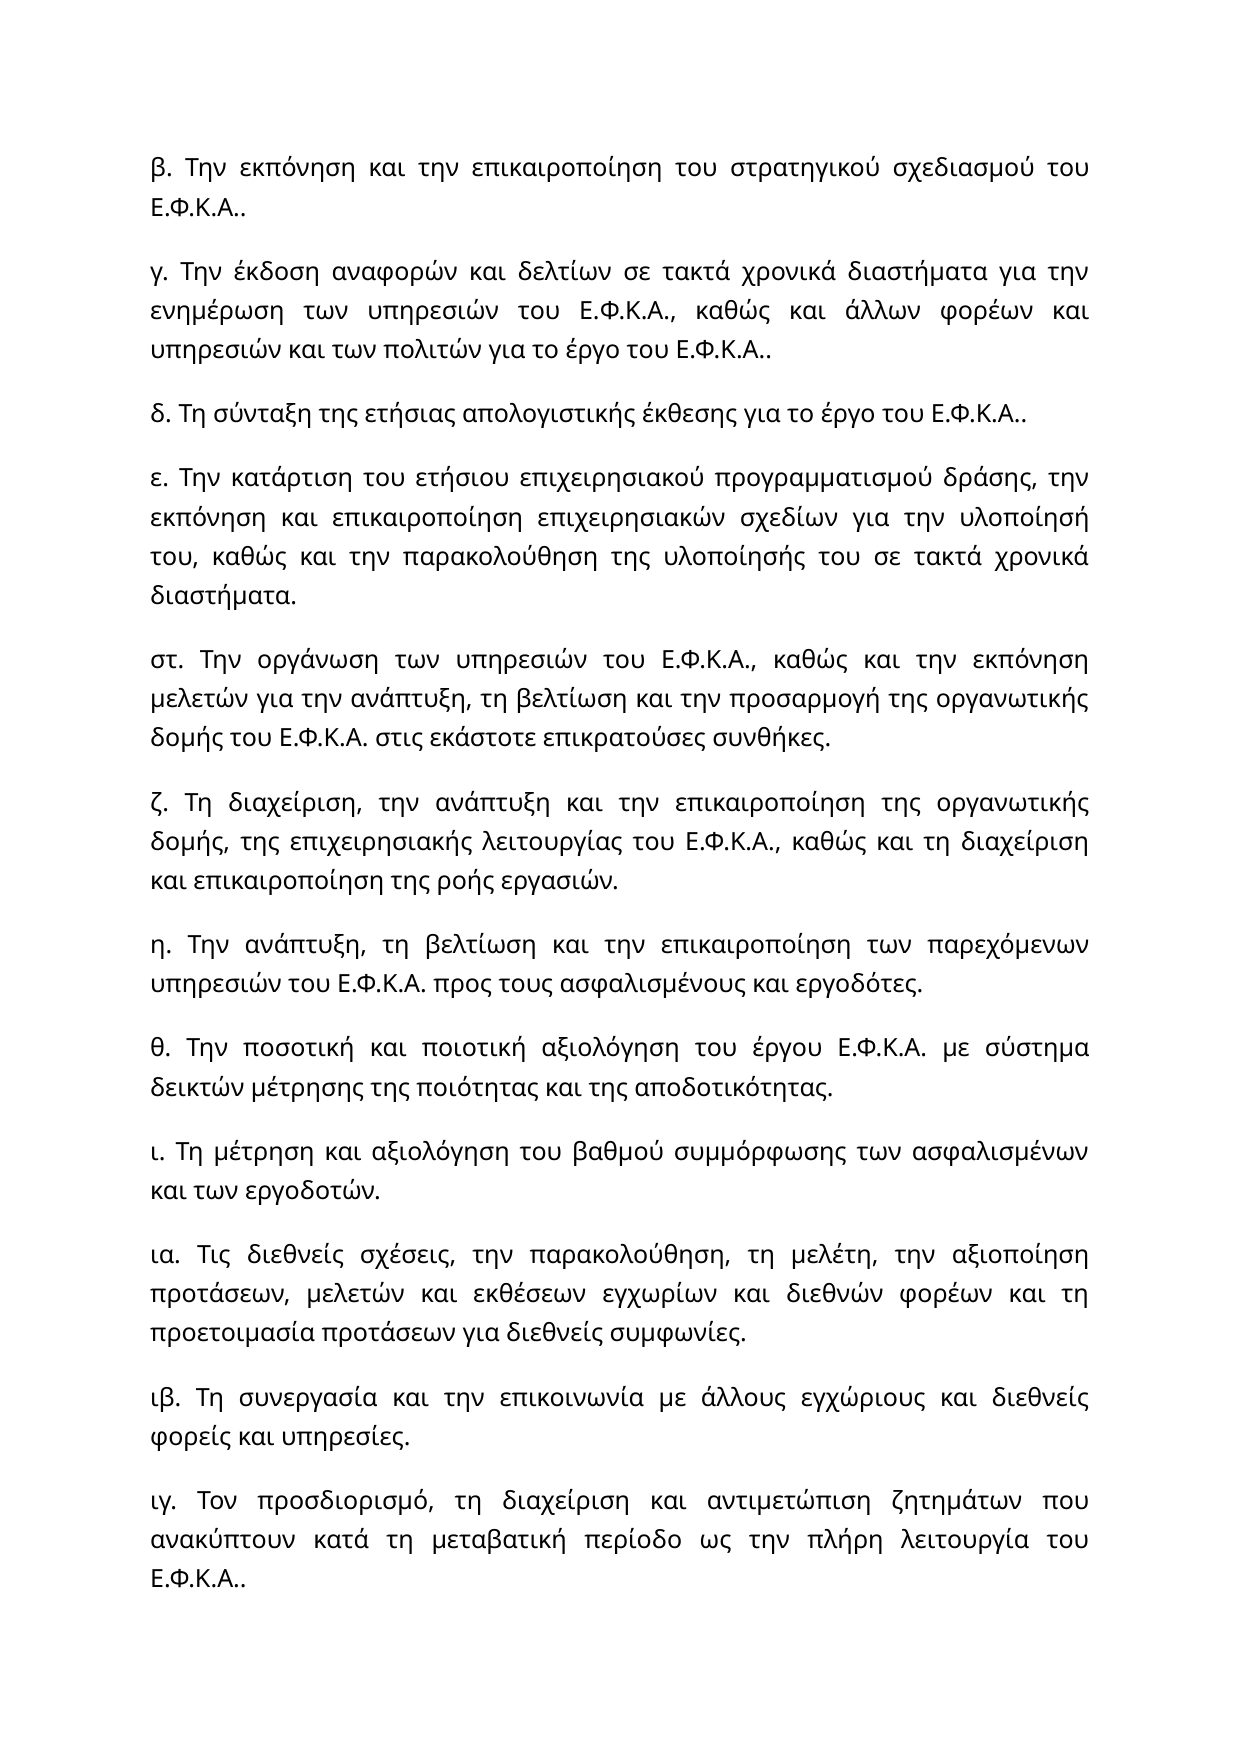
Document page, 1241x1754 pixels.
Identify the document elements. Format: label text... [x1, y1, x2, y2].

text η. Την ανάπτυξη, τη βελτίωση και την επικαιροποίηση των παρεχόμενων υπηρεσιών του Ε.Φ.Κ.Α. προς τους ασφαλισμένους και εργοδότες. [150, 927, 1090, 1000]
text θ. Την ποσοτική και ποιοτική αξιολόγηση του έργου Ε.Φ.Κ.Α. με σύστημα δεικτών μέτρησης της ποιότητας και της αποδοτικότητας. [150, 1030, 1090, 1103]
text ι. Τη μέτρηση και αξιολόγηση του βαθμού συμμόρφωσης των ασφαλισμένων και των εργοδοτών. [150, 1133, 1090, 1207]
text ιβ. Τη συνεργασία και την επικοινωνία με άλλους εγχώριους και διεθνείς φορείς και υπηρεσίες. [150, 1379, 1090, 1452]
text στ. Την οργάνωση των υπηρεσιών του Ε.Φ.Κ.Α., καθώς και την εκπόνηση μελετών για την ανάπτυξη, τη βελτίωση και την προσαρμογή της οργανωτικής δομής του Ε.Φ.Κ.Α. στις εκάστοτε επικρατούσες συνθήκες. [150, 642, 1090, 754]
text ιγ. Τον προσδιορισμό, τη διαχείριση και αντιμετώπιση ζητημάτων που ανακύπτουν κατά τη μεταβατική περίοδο ως την πλήρη λειτουργία του Ε.Φ.Κ.Α.. [150, 1482, 1090, 1595]
text ζ. Τη διαχείριση, την ανάπτυξη και την επικαιροποίηση της οργανωτικής δομής, της επιχειρησιακής λειτουργίας του Ε.Φ.Κ.Α., καθώς και τη διαχείριση και επικαιροποίηση της ροής εργασιών. [150, 784, 1090, 897]
text ε. Την κατάρτιση του ετήσιου επιχειρησιακού προγραμματισμού δράσης, την εκπόνηση και επικαιροποίηση επιχειρησιακών σχεδίων για την υλοποίησή του, καθώς και την παρακολούθηση της υλοποίησής του σε τακτά χρονικά διαστήματα. [150, 460, 1090, 612]
text β. Την εκπόνηση και την επικαιροποίηση του στρατηγικού σχεδιασμού του Ε.Φ.Κ.Α.. [150, 150, 1090, 223]
text ια. Τις διεθνείς σχέσεις, την παρακολούθηση, τη μελέτη, την αξιοποίηση προτάσεων, μελετών και εκθέσεων εγχωρίων και διεθνών φορέων και τη προετοιμασία προτάσεων για διεθνείς συμφωνίες. [150, 1237, 1090, 1349]
text δ. Τη σύνταξη της ετήσιας απολογιστικής έκθεσης για το έργο του Ε.Φ.Κ.Α.. [150, 396, 1090, 430]
text γ. Την έκδοση αναφορών και δελτίων σε τακτά χρονικά διαστήματα για την ενημέρωση των υπηρεσιών του E.Φ.Κ.Α., καθώς και άλλων φορέων και υπηρεσιών και των πολιτών για το έργο του Ε.Φ.Κ.Α.. [150, 253, 1090, 366]
